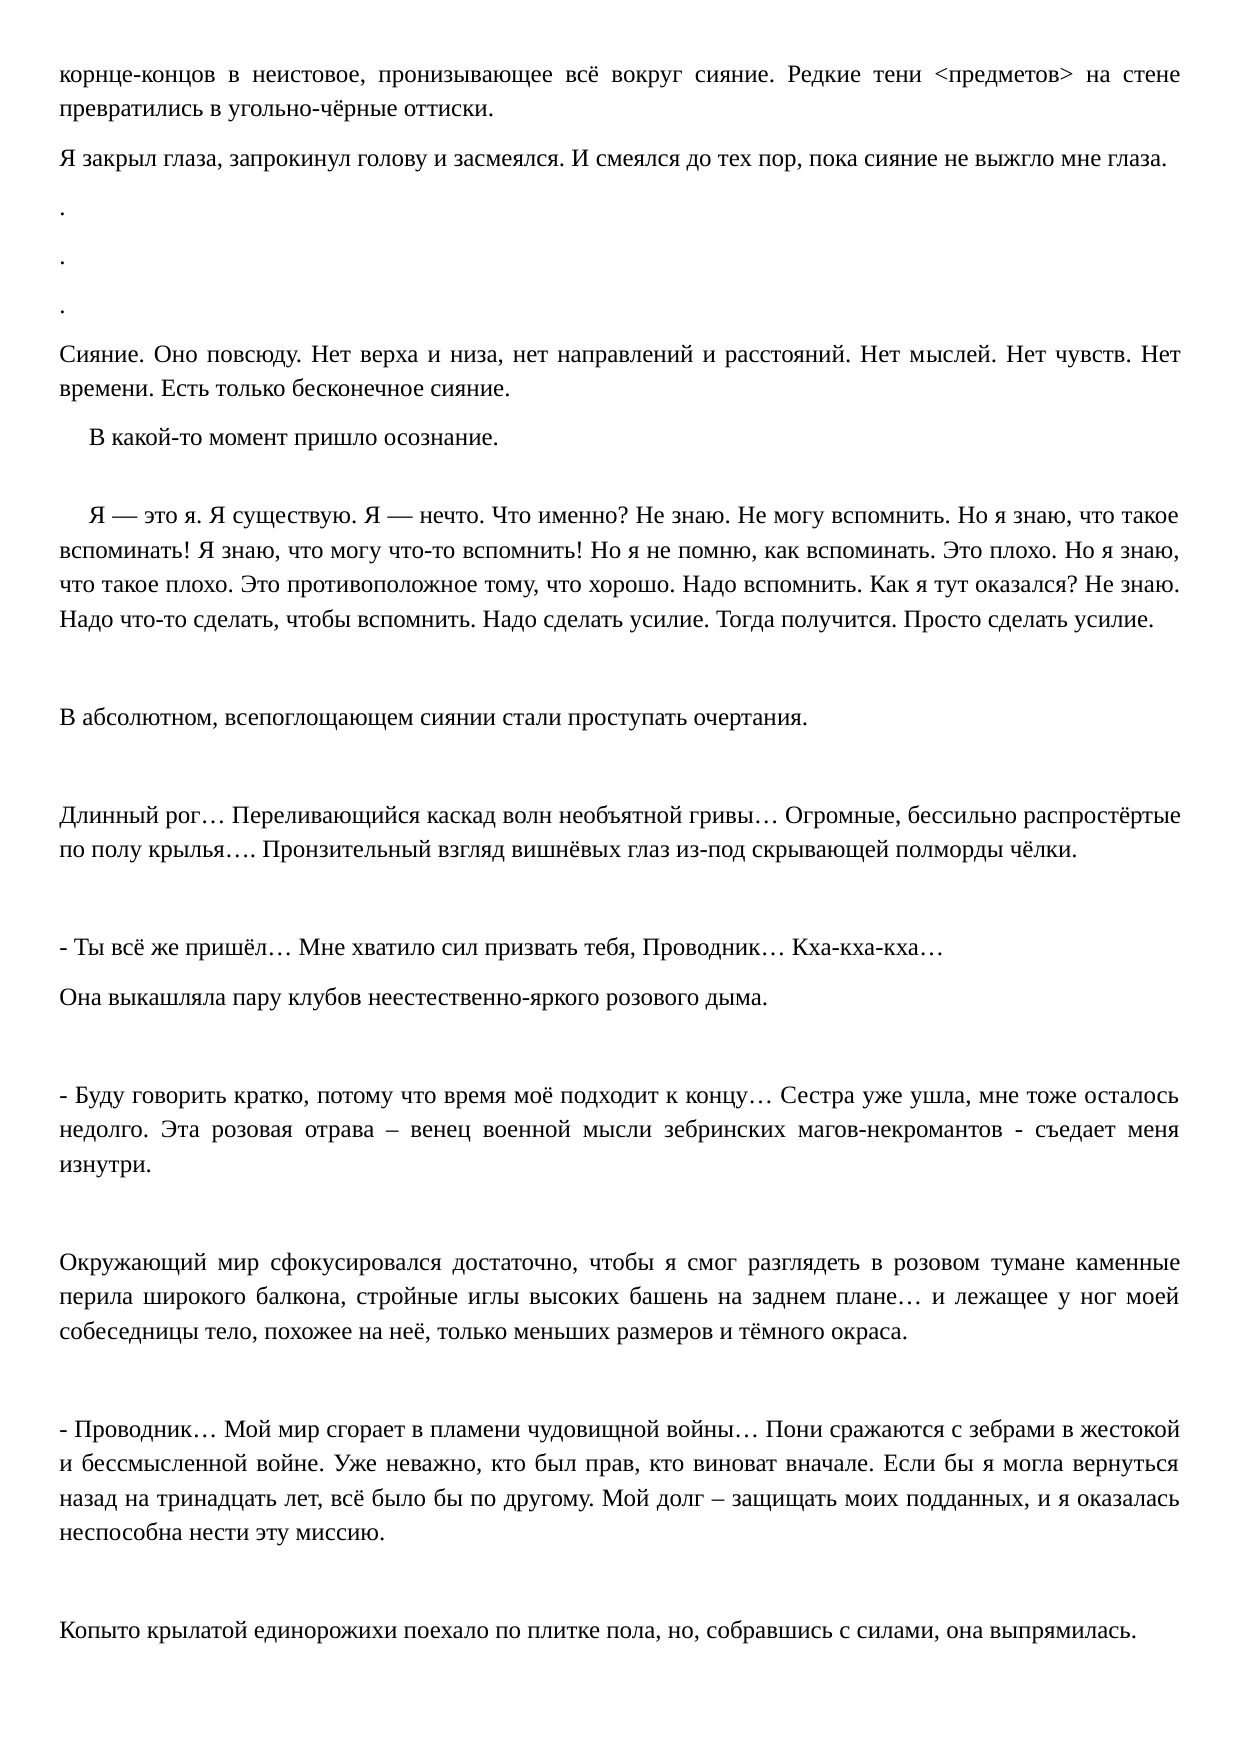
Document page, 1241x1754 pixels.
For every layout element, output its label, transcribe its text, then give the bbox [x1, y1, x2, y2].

text Сияние. Оно повсюду. Нет верха и низа, нет направлений и расстояний. Нет мыслей. Нет чувств. Нет времени. Есть только бесконечное сияние. [59, 339, 1181, 402]
text - Проводник… Мой мир сгорает в пламени чудовищной войны… Пони сражаются с зебрами в жестокой и бессмысленной войне. Уже неважно, кто был прав, кто виноват вначале. Если бы я могла вернуться назад на тринадцать лет, всё было бы по другому. Мой долг – защищать моих подданных, и я оказалась неспособна нести эту миссию. [59, 1414, 1181, 1546]
text . [59, 241, 1181, 269]
text Я — это я. Я существую. Я — нечто. Что именно? Не знаю. Не могу вспомнить. Но я знаю, что такое вспоминать! Я знаю, что могу что-то вспомнить! Но я не помню, как вспоминать. Это плохо. Но я знаю, что такое плохо. Это противоположное тому, что хорошо. Надо вспомнить. Как я тут оказался? Не знаю. Надо что-то сделать, чтобы вспомнить. Надо сделать усилие. Тогда получится. Просто сделать усилие. [59, 500, 1181, 632]
text - Буду говорить кратко, потому что время моё подходит к концу… Сестра уже ушла, мне тоже осталось недолго. Эта розовая отрава – венец военной мысли зебринских магов-некромантов - съедает меня изнутри. [59, 1080, 1181, 1177]
text . [59, 290, 1181, 318]
text Окружающий мир сфокусировался достаточно, чтобы я смог разглядеть в розовом тумане каменные перила широкого балкона, стройные иглы высоких башень на заднем плане… и лежащее у ног моей собеседницы тело, похожее на неё, только меньших размеров и тёмного окраса. [59, 1247, 1181, 1344]
text корнце-концов в неистовое, пронизывающее всё вокруг сияние. Редкие тени <предметов> на стене превратились в угольно-чёрные оттиски. [59, 59, 1181, 122]
text Она выкашляла пару клубов неестественно-яркого розового дыма. [59, 982, 1181, 1010]
text В какой-то момент пришло осознание. [59, 422, 1181, 451]
text Я закрыл глаза, запрокинул голову и засмеялся. И смеялся до тех пор, пока сияние не выжгло мне глаза. [59, 143, 1181, 171]
text В абсолютном, всепоглощающем сиянии стали проступать очертания. [59, 702, 1181, 731]
text Длинный рог… Переливающийся каскад волн необъятной гривы… Огромные, бессильно распростёртые по полу крылья…. Пронзительный взгляд вишнёвых глаз из-под скрывающей полморды чёлки. [59, 800, 1181, 863]
text . [59, 192, 1181, 220]
text Копыто крылатой единорожихи поехало по плитке пола, но, собравшись с силами, она выпрямилась. [59, 1615, 1181, 1644]
text - Ты всё же пришёл… Мне хватило сил призвать тебя, Проводник… Кха-кха-кха… [59, 932, 1181, 961]
